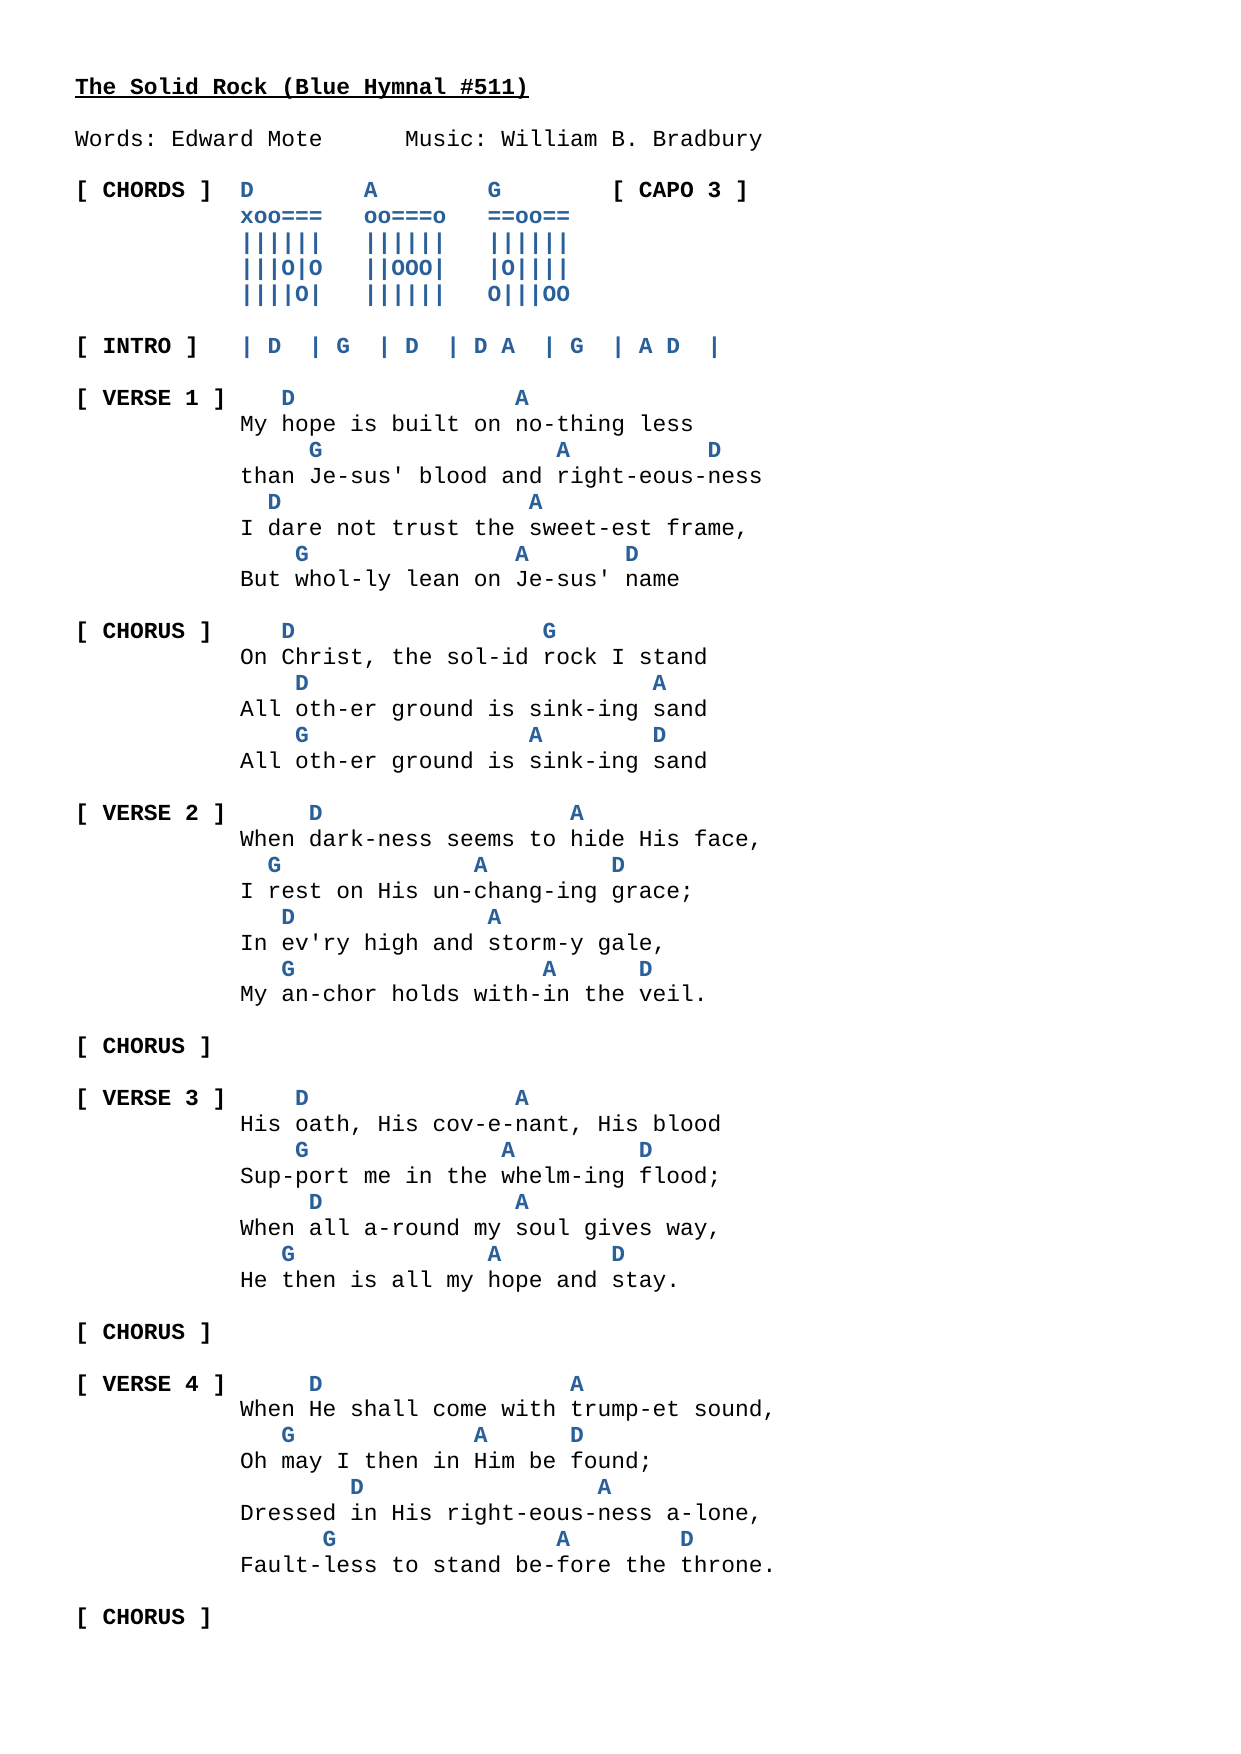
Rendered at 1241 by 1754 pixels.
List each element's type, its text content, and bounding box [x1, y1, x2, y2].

text [ VERSE 2 ] D A [75, 801, 1166, 827]
text D A [75, 490, 1166, 516]
text My hope is built on no-thing less [75, 412, 1166, 438]
text G A D [75, 1138, 1166, 1164]
text [ VERSE 3 ] D A [75, 1087, 1166, 1112]
text Words: Edward Mote Music: William B. Bradbury [75, 127, 1166, 153]
text [ VERSE 1 ] D A [75, 386, 1166, 412]
text When all a-round my soul gives way, [75, 1216, 1166, 1242]
text D A [75, 1476, 1166, 1502]
text G A D [75, 853, 1166, 879]
text G A D [75, 1242, 1166, 1268]
text On Christ, the sol-id rock I stand [75, 646, 1166, 672]
text I dare not trust the sweet-est frame, [75, 516, 1166, 542]
text When dark-ness seems to hide His face, [75, 827, 1166, 853]
text |||O|O ||OOO| |O|||| [75, 257, 1166, 282]
text [ CHORDS ] D A G [ CAPO 3 ] [75, 179, 1166, 205]
text In ev'ry high and storm-y gale, [75, 931, 1166, 957]
text The Solid Rock (Blue Hymnal #511) [75, 75, 1166, 101]
text Sup-port me in the whelm-ing flood; [75, 1164, 1166, 1190]
text [ CHORUS ] [75, 1035, 1166, 1061]
text [ CHORUS ] [75, 1605, 1166, 1631]
text When He shall come with trump-et sound, [75, 1398, 1166, 1424]
text [ VERSE 4 ] D A [75, 1372, 1166, 1398]
text All oth-er ground is sink-ing sand [75, 749, 1166, 775]
text My an-chor holds with-in the veil. [75, 983, 1166, 1009]
text But whol-ly lean on Je-sus' name [75, 568, 1166, 594]
text Dressed in His right-eous-ness a-lone, [75, 1502, 1166, 1527]
text ||||O| |||||| O|||OO [75, 282, 1166, 308]
text [ CHORUS ] [75, 1320, 1166, 1346]
text G A D [75, 957, 1166, 983]
text All oth-er ground is sink-ing sand [75, 697, 1166, 723]
text xoo=== oo===o ==oo== [75, 205, 1166, 231]
text [ INTRO ] | D | G | D | D A | G | A D | [75, 334, 1166, 360]
text Oh may I then in Him be found; [75, 1450, 1166, 1476]
text I rest on His un-chang-ing grace; [75, 879, 1166, 905]
text G A D [75, 542, 1166, 568]
text G A D [75, 438, 1166, 464]
text |||||| |||||| |||||| [75, 231, 1166, 257]
text G A D [75, 1424, 1166, 1450]
text G A D [75, 1527, 1166, 1553]
text His oath, His cov-e-nant, His blood [75, 1112, 1166, 1138]
text G A D [75, 723, 1166, 749]
text [ CHORUS ] D G [75, 620, 1166, 646]
text D A [75, 1190, 1166, 1216]
text Fault-less to stand be-fore the throne. [75, 1553, 1166, 1579]
text D A [75, 905, 1166, 931]
text He then is all my hope and stay. [75, 1268, 1166, 1294]
text D A [75, 672, 1166, 697]
text than Je-sus' blood and right-eous-ness [75, 464, 1166, 490]
